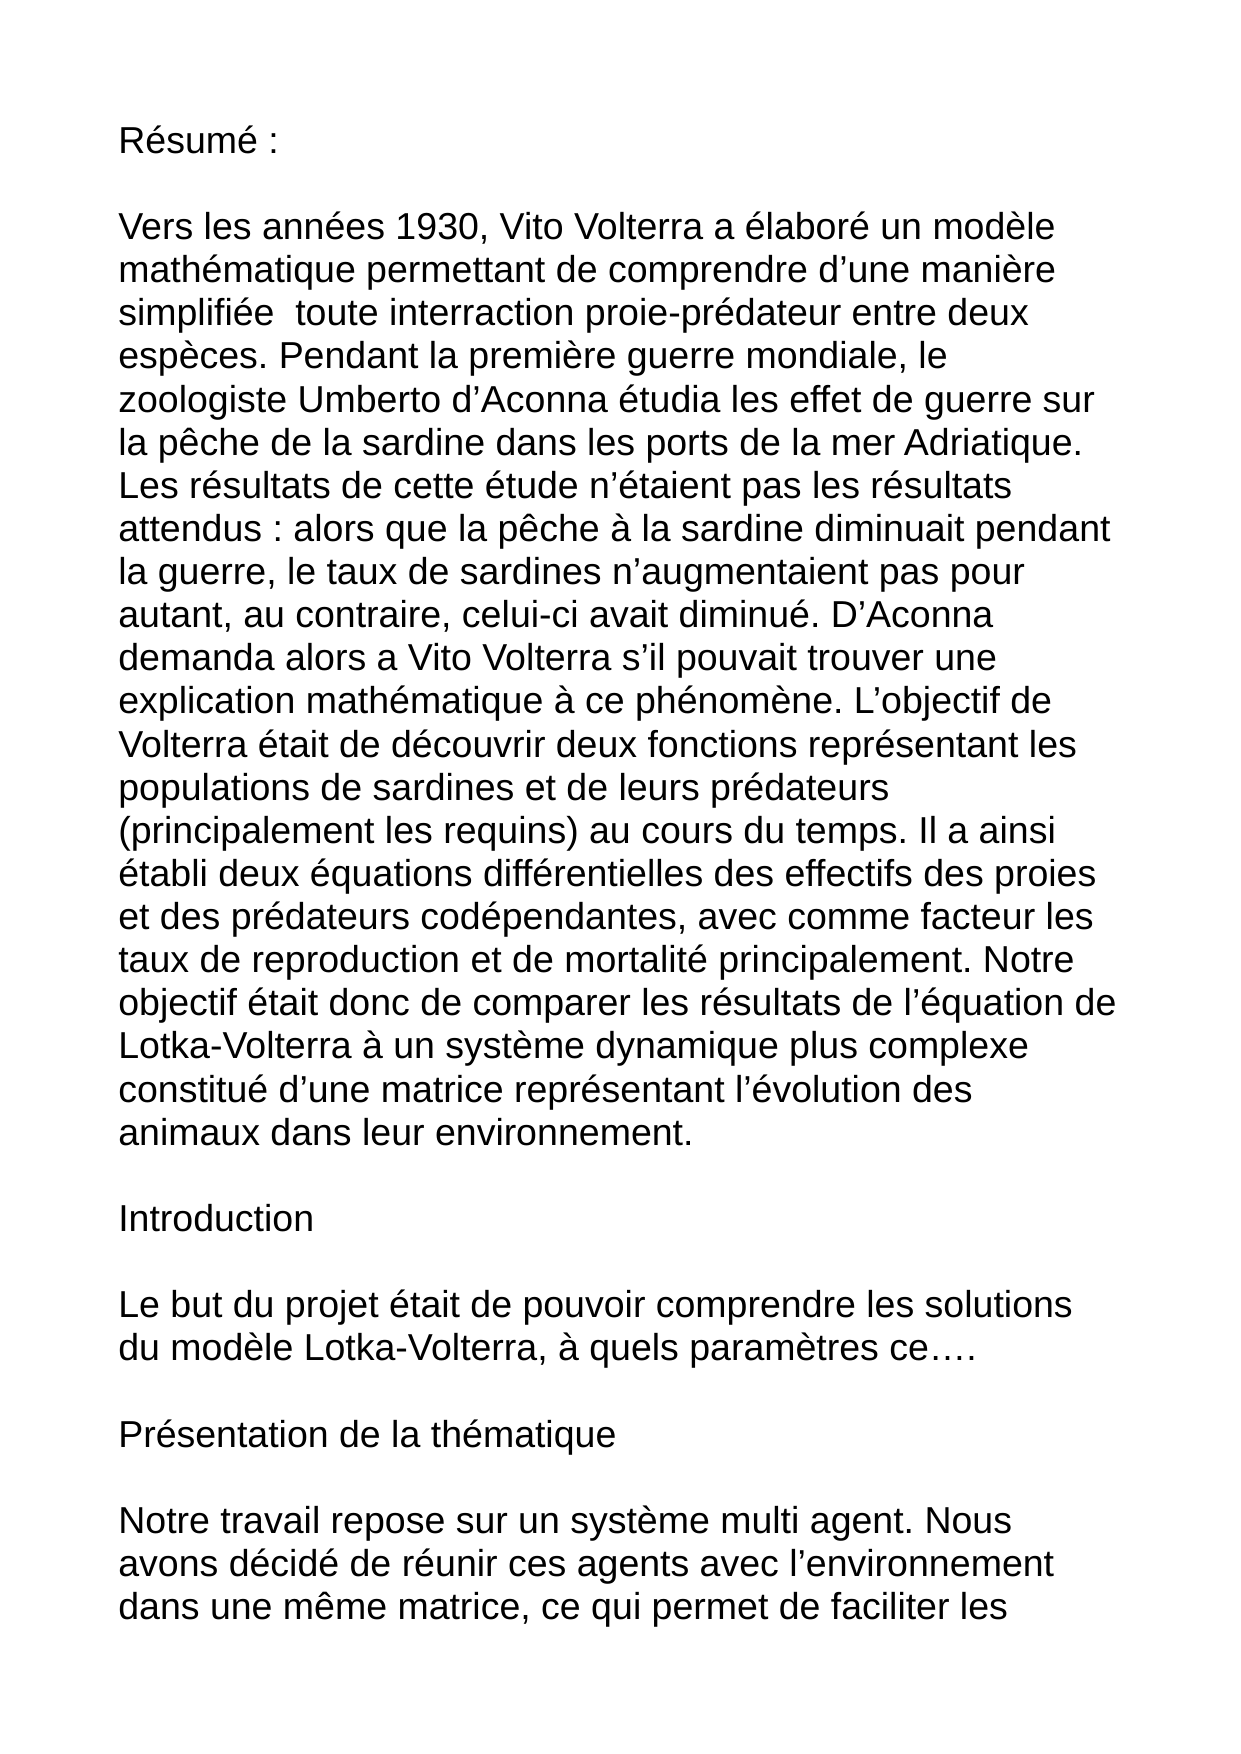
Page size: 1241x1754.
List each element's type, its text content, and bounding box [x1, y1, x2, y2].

text Vers les années 1930, Vito Volterra a élaboré un modèle mathématique permettant de comprendre d’une manière simplifiée toute interraction proie-prédateur entre deux espèces. Pendant la première guerre mondiale, le zoologiste Umberto d’Aconna étudia les effet de guerre sur la pêche de la sardine dans les ports de la mer Adriatique. Les résultats de cette étude n’étaient pas les résultats attendus : alors que la pêche à la sardine diminuait pendant la guerre, le taux de sardines n’augmentaient pas pour autant, au contraire, celui-ci avait diminué. D’Aconna demanda alors a Vito Volterra s’il pouvait trouver une explication mathématique à ce phénomène. L’objectif de Volterra était de découvrir deux fonctions représentant les populations de sardines et de leurs prédateurs (principalement les requins) au cours du temps. Il a ainsi établi deux équations différentielles des effectifs des proies et des prédateurs codépendantes, avec comme facteur les taux de reproduction et de mortalité principalement. Notre objectif était donc de comparer les résultats de l’équation de Lotka-Volterra à un système dynamique plus complexe constitué d’une matrice représentant l’évolution des animaux dans leur environnement. [118, 204, 1122, 1153]
text Présentation de la thématique [118, 1412, 1122, 1455]
text Notre travail repose sur un système multi agent. Nous avons décidé de réunir ces agents avec l’environnement dans une même matrice, ce qui permet de faciliter les [118, 1498, 1122, 1627]
text Introduction [118, 1196, 1122, 1239]
text Le but du projet était de pouvoir comprendre les solutions du modèle Lotka-Volterra, à quels paramètres ce…. [118, 1282, 1122, 1369]
text Résumé : [118, 118, 1122, 161]
